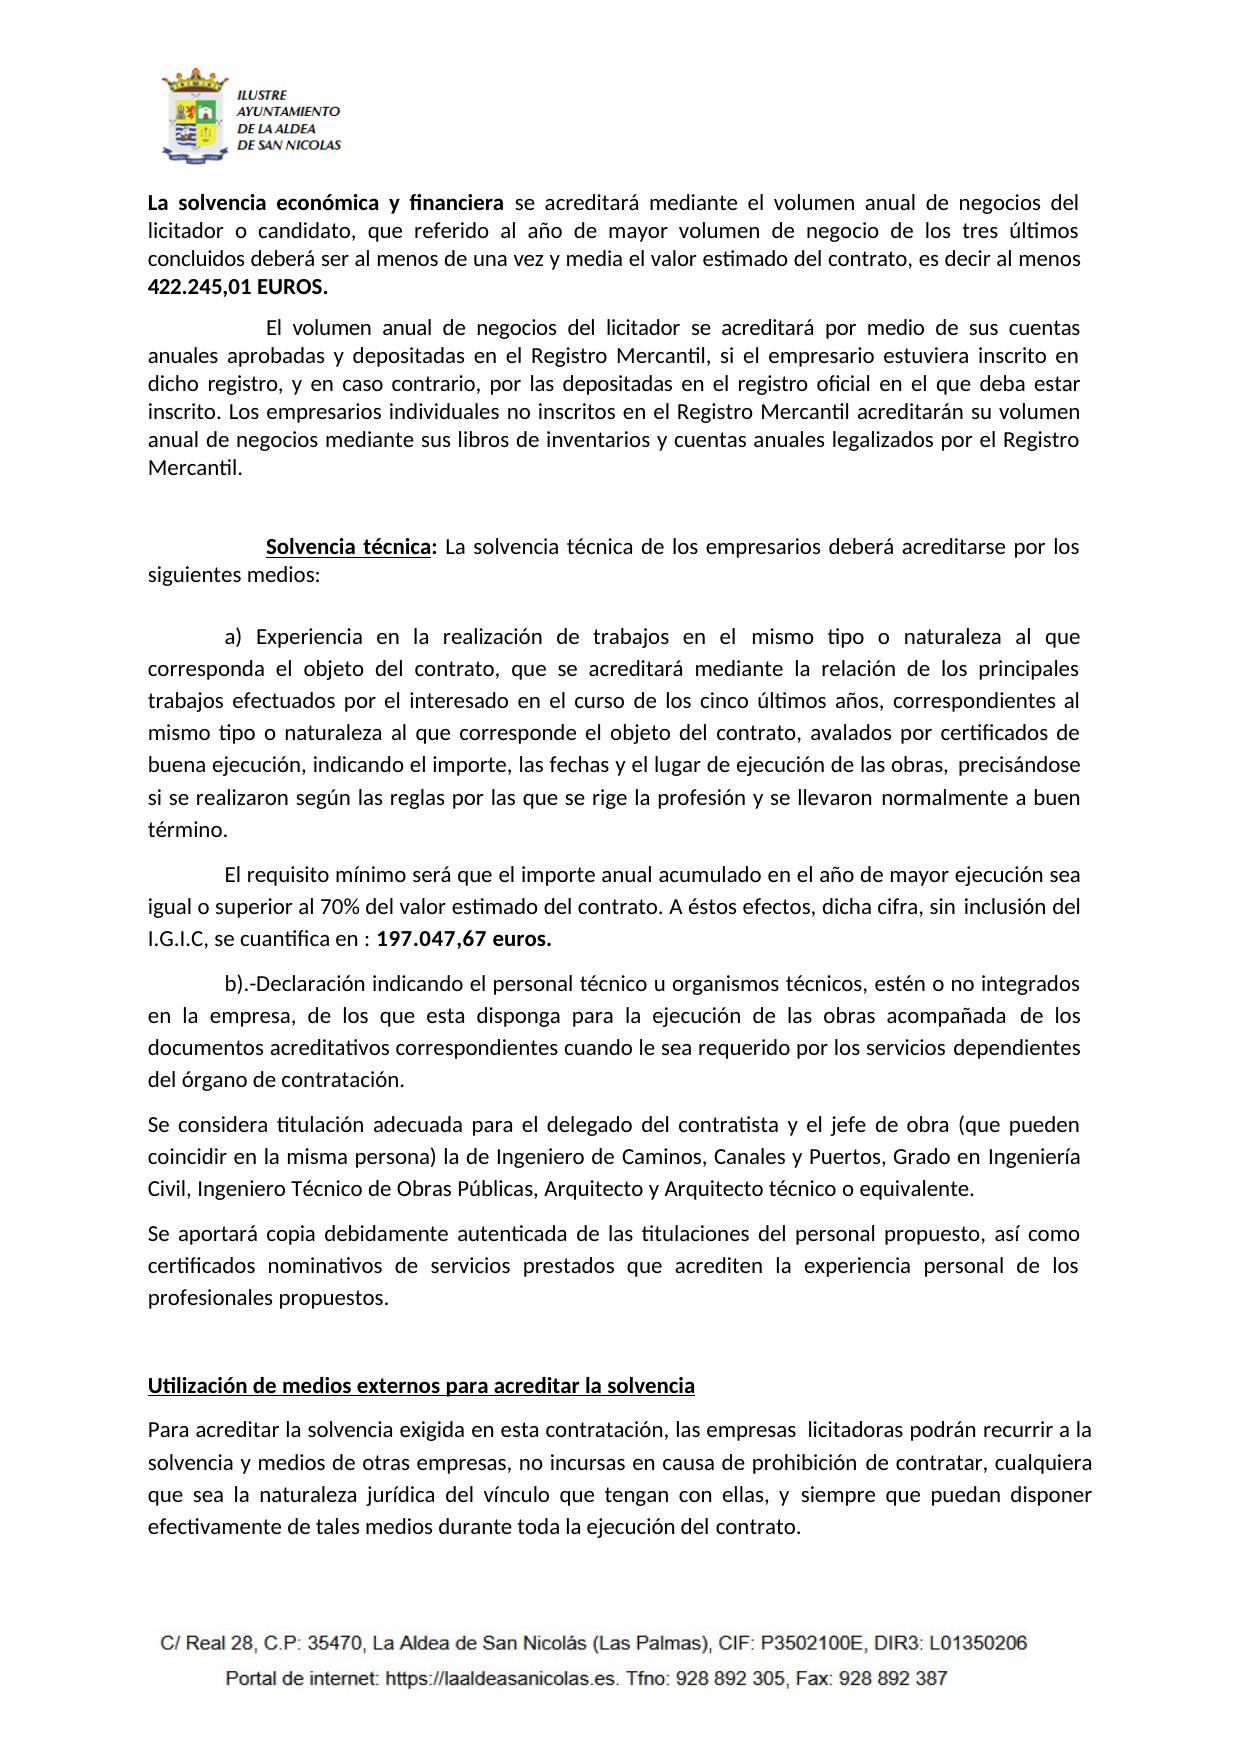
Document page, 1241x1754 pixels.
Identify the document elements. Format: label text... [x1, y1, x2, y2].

picture [149, 1627, 1034, 1694]
text La solvencia económica y financiera se acreditará mediante el volumen anual de negocios del licitador o candidato, que referido al año de mayor volumen de negocio de los tres últimos concluidos deberá ser al menos de una vez y media el valor estimado del contrato, es decir al menos 422.245,01 EUROS. [148, 188, 1081, 301]
text El volumen anual de negocios del licitador se acreditará por medio de sus cuentas anuales aprobadas y depositadas en el Registro Mercantil, si el empresario estuviera inscrito en dicho registro, y en caso contrario, por las depositadas en el registro oficial en el que deba estar inscrito. Los empresarios individuales no inscritos en el Registro Mercantil acreditarán su volumen anual de negocios mediante sus libros de inventarios y cuentas anuales legalizados por el Registro Mercantil. [148, 313, 1081, 481]
text Se considera titulación adecuada para el delegado del contratista y el jefe de obra (que pueden coincidir en la misma persona) la de Ingeniero de Caminos, Canales y Puertos, Grado en Ingeniería Civil, Ingeniero Técnico de Obras Públicas, Arquitecto y Arquitecto técnico o equivalente. [148, 1110, 1081, 1202]
text Se aportará copia debidamente autenticada de las titulaciones del personal propuesto, así como certificados nominativos de servicios prestados que acrediten la experiencia personal de los profesionales propuestos. [148, 1219, 1081, 1311]
text Solvencia técnica: La solvencia técnica de los empresarios deberá acreditarse por los siguientes medios: [148, 532, 1081, 588]
picture [148, 60, 357, 172]
text Utilización de medios externos para acreditar la solvencia [148, 1371, 1081, 1399]
text a) Experiencia en la realización de trabajos en el mismo tipo o naturaleza al que corresponda el objeto del contrato, que se acreditará mediante la relación de los principales trabajos efectuados por el interesado en el curso de los cinco últimos años, correspondientes al mismo tipo o naturaleza al que corresponde el objeto del contrato, avalados por certificados de buena ejecución, indicando el importe, las fechas y el lugar de ejecución de las obras, precisándose si se realizaron según las reglas por las que se rige la profesión y se llevaron normalmente a buen término. [148, 622, 1081, 843]
text Para acreditar la solvencia exigida en esta contratación, las empresas licitadoras podrán recurrir a la solvencia y medios de otras empresas, no incursas en causa de prohibición de contratar, cualquiera que sea la naturaleza jurídica del vínculo que tengan con ellas, y siempre que puedan disponer efectivamente de tales medios durante toda la ejecución del contrato. [148, 1416, 1093, 1540]
text El requisito mínimo será que el importe anual acumulado en el año de mayor ejecución sea igual o superior al 70% del valor estimado del contrato. A éstos efectos, dicha cifra, sin inclusión del I.G.I.C, se cuantifica en : 197.047,67 euros. [148, 860, 1081, 952]
text b).-Declaración indicando el personal técnico u organismos técnicos, estén o no integrados en la empresa, de los que esta disponga para la ejecución de las obras acompañada de los documentos acreditativos correspondientes cuando le sea requerido por los servicios dependientes del órgano de contratación. [148, 969, 1081, 1093]
